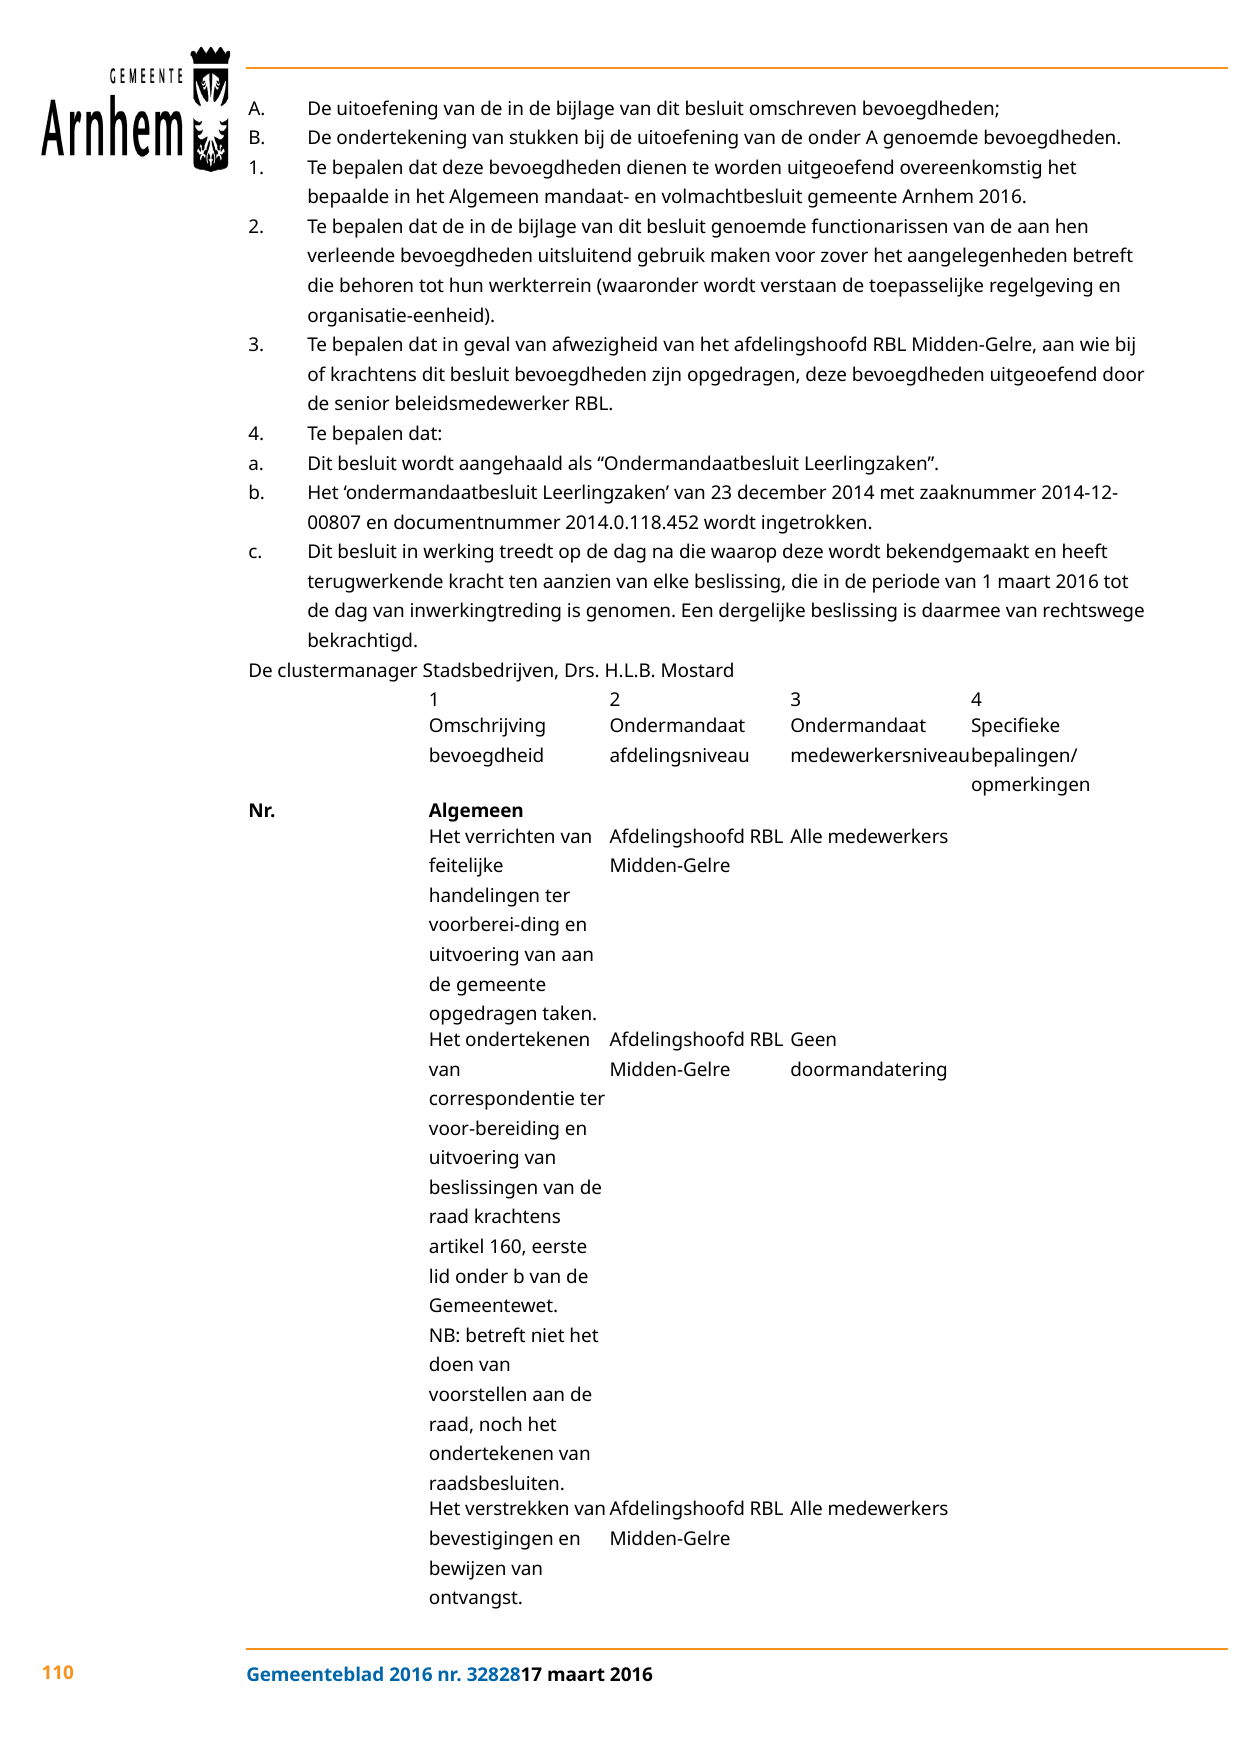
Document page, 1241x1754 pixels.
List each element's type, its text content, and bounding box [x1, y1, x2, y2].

list Het ‘ondermandaatbesluit Leerlingzaken’ van 23 december 2014 met zaaknummer 2014-12-00807 en documentnummer 2014.0.118.452 wordt ingetrokken. [248, 479, 1152, 535]
table_cell [248, 823, 429, 1026]
table_cell Het ondertekenen van correspondentie ter voor-bereiding en uitvoering van beslissingen van de raad krachtens artikel 160, eerste lid onder b van de Gemeentewet. NB: betreft niet het doen van voorstellen aan de raad, noch het ondertekenen van raadsbesluiten. [429, 1026, 609, 1496]
table_cell Afdelingshoofd RBL Midden-Gelre [609, 1026, 790, 1496]
table_cell [971, 797, 1152, 823]
list Dit besluit wordt aangehaald als “Ondermandaatbesluit Leerlingzaken”. [248, 450, 1152, 476]
list Te bepalen dat in geval van afwezigheid van het afdelingshoofd RBL Midden-Gelre, aan wie bij of krachtens dit besluit bevoegdheden zijn opgedragen, deze bevoegdheden uitgeoefend door de senior beleidsmedewerker RBL. [248, 331, 1152, 416]
table_cell Afdelingshoofd RBL Midden-Gelre [609, 823, 790, 1026]
table_cell [248, 1026, 429, 1496]
table_cell Geen doormandatering [790, 1026, 971, 1496]
table_cell Ondermandaat medewerkersniveau [790, 712, 971, 797]
table_cell [790, 797, 971, 823]
table_cell Afdelingshoofd RBL Midden-Gelre [609, 1496, 790, 1610]
table_cell [609, 797, 790, 823]
list De ondertekening van stukken bij de uitoefening van de onder A genoemde bevoegdheden. [248, 124, 1152, 150]
table_cell [971, 1496, 1152, 1610]
table_header 4 [971, 687, 1152, 712]
list Te bepalen dat: [248, 420, 1152, 446]
table_cell Het verstrekken van bevestigingen en bewijzen van ontvangst. [429, 1496, 609, 1610]
table_cell [971, 823, 1152, 1026]
text De clustermanager Stadsbedrijven, Drs. H.L.B. Mostard [248, 657, 1152, 683]
table_cell Specifieke bepalingen/ opmerkingen [971, 712, 1152, 797]
table_header 3 [790, 687, 971, 712]
table_header 2 [609, 687, 790, 712]
table_cell Nr. [248, 797, 429, 823]
table_cell Het verrichten van feitelijke handelingen ter voorberei-ding en uitvoering van aan de gemeente opgedragen taken. [429, 823, 609, 1026]
list De uitoefening van de in de bijlage van dit besluit omschreven bevoegdheden; [248, 95, 1152, 121]
table_header [248, 687, 429, 712]
table_cell [971, 1026, 1152, 1496]
table_cell Ondermandaat afdelingsniveau [609, 712, 790, 797]
table_cell [248, 1496, 429, 1610]
table_cell Algemeen [429, 797, 609, 823]
table_header 1 [429, 687, 609, 712]
table_cell Alle medewerkers [790, 1496, 971, 1610]
table_cell Alle medewerkers [790, 823, 971, 1026]
list Dit besluit in werking treedt op de dag na die waarop deze wordt bekendgemaakt en heeft terugwerkende kracht ten aanzien van elke beslissing, die in de periode van 1 maart 2016 tot de dag van inwerkingtreding is genomen. Een dergelijke beslissing is daarmee van rechtswege bekrachtigd. [248, 538, 1152, 653]
table_cell [248, 712, 429, 797]
picture [41, 47, 231, 172]
list Te bepalen dat de in de bijlage van dit besluit genoemde functionarissen van de aan hen verleende bevoegdheden uitsluitend gebruik maken voor zover het aangelegenheden betreft die behoren tot hun werkterrein (waaronder wordt verstaan de toepasselijke regelgeving en organisatie-eenheid). [248, 213, 1152, 328]
table_cell Omschrijving bevoegdheid [429, 712, 609, 797]
list Te bepalen dat deze bevoegdheden dienen te worden uitgeoefend overeenkomstig het bepaalde in het Algemeen mandaat- en volmachtbesluit gemeente Arnhem 2016. [248, 154, 1152, 209]
